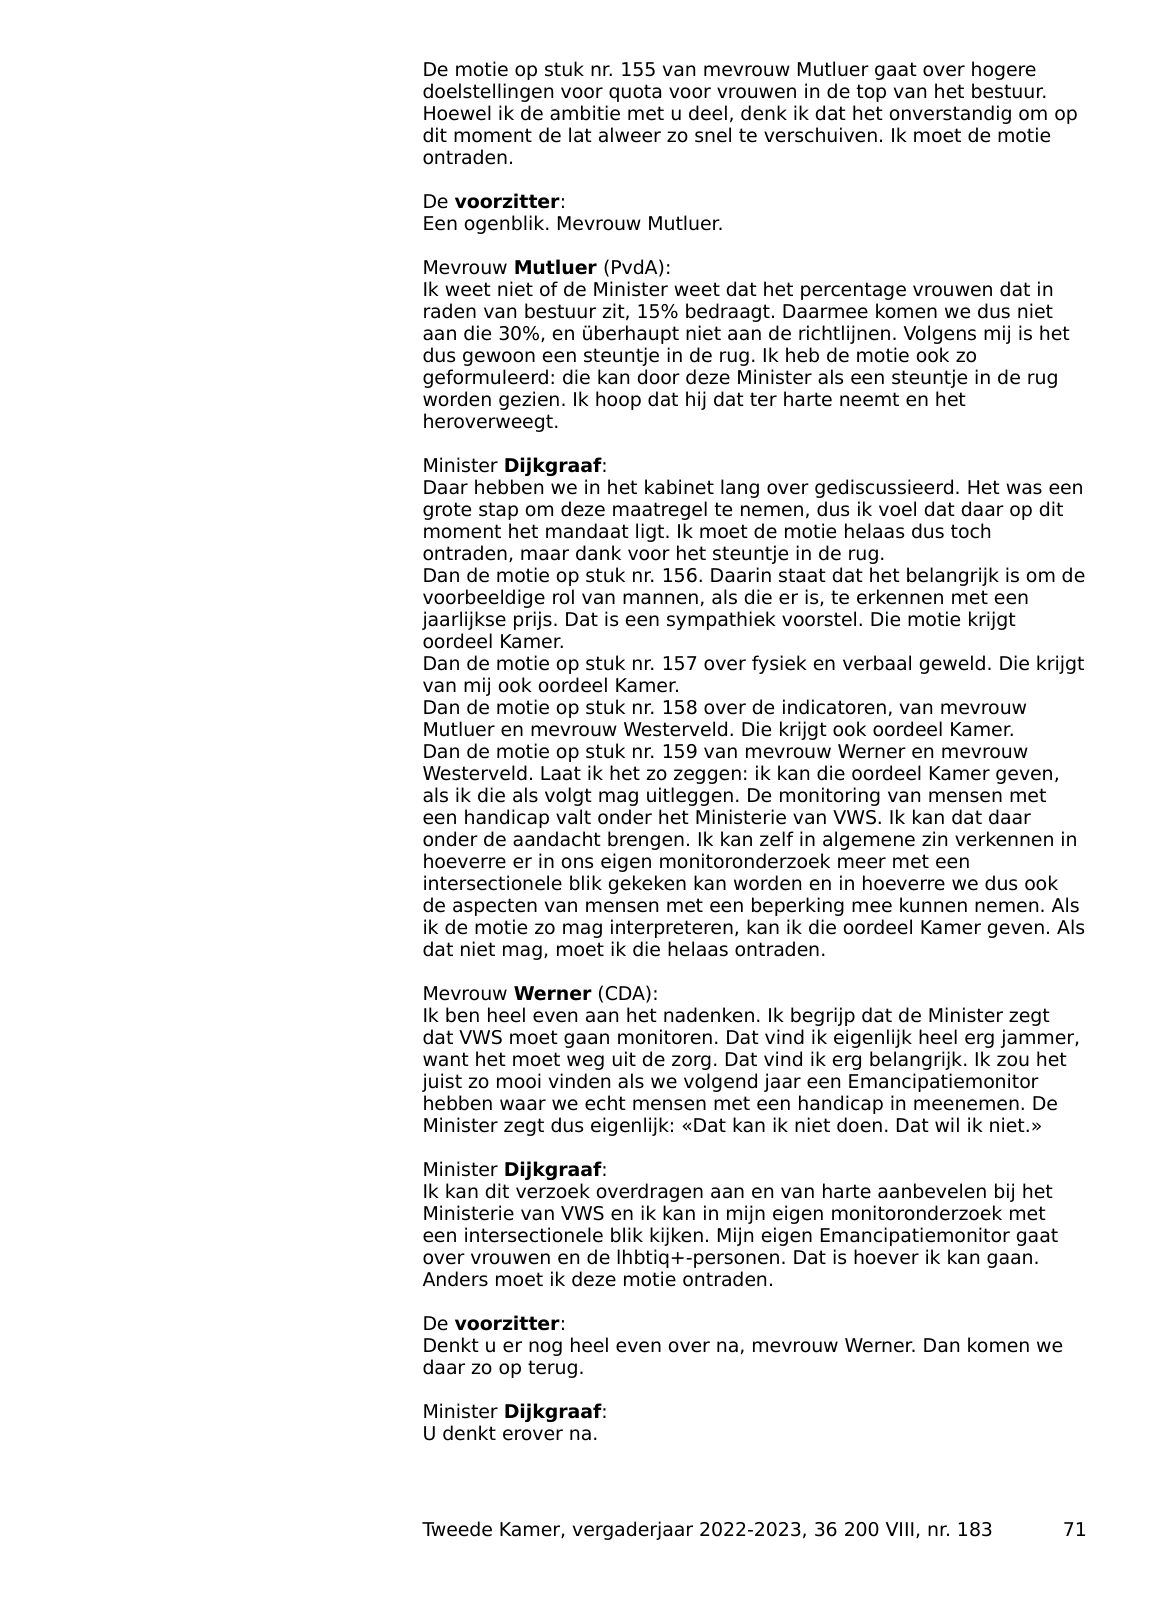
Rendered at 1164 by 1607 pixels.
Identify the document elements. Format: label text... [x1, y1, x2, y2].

text De motie op stuk nr. 155 van mevrouw Mutluer gaat over hogere doelstellingen voor quota voor vrouwen in de top van het bestuur. Hoewel ik de ambitie met u deel, denk ik dat het onverstandig om op dit moment de lat alweer zo snel te verschuiven. Ik moet de motie ontraden. [422, 59, 1087, 169]
text Minister Dijkgraaf: [422, 1159, 1087, 1181]
text Dan de motie op stuk nr. 158 over de indicatoren, van mevrouw Mutluer en mevrouw Westerveld. Die krijgt ook oordeel Kamer. [422, 697, 1087, 741]
text Mevrouw Mutluer (PvdA): [422, 257, 1087, 279]
text Dan de motie op stuk nr. 157 over fysiek en verbaal geweld. Die krijgt van mij ook oordeel Kamer. [422, 653, 1087, 697]
text Een ogenblik. Mevrouw Mutluer. [422, 213, 1087, 235]
text Dan de motie op stuk nr. 159 van mevrouw Werner en mevrouw Westerveld. Laat ik het zo zeggen: ik kan die oordeel Kamer geven, als ik die als volgt mag uitleggen. De monitoring van mensen met een handicap valt onder het Ministerie van VWS. Ik kan dat daar onder de aandacht brengen. Ik kan zelf in algemene zin verkennen in hoeverre er in ons eigen monitoronderzoek meer met een intersectionele blik gekeken kan worden en in hoeverre we dus ook de aspecten van mensen met een beperking mee kunnen nemen. Als ik de motie zo mag interpreteren, kan ik die oordeel Kamer geven. Als dat niet mag, moet ik die helaas ontraden. [422, 741, 1087, 961]
text Ik weet niet of de Minister weet dat het percentage vrouwen dat in raden van bestuur zit, 15% bedraagt. Daarmee komen we dus niet aan die 30%, en überhaupt niet aan de richtlijnen. Volgens mij is het dus gewoon een steuntje in de rug. Ik heb de motie ook zo geformuleerd: die kan door deze Minister als een steuntje in de rug worden gezien. Ik hoop dat hij dat ter harte neemt en het heroverweegt. [422, 279, 1087, 433]
text Denkt u er nog heel even over na, mevrouw Werner. Dan komen we daar zo op terug. [422, 1335, 1087, 1379]
text Ik ben heel even aan het nadenken. Ik begrijp dat de Minister zegt dat VWS moet gaan monitoren. Dat vind ik eigenlijk heel erg jammer, want het moet weg uit de zorg. Dat vind ik erg belangrijk. Ik zou het juist zo mooi vinden als we volgend jaar een Emancipatiemonitor hebben waar we echt mensen met een handicap in meenemen. De Minister zegt dus eigenlijk: «Dat kan ik niet doen. Dat wil ik niet.» [422, 1005, 1087, 1137]
text Ik kan dit verzoek overdragen aan en van harte aanbevelen bij het Ministerie van VWS en ik kan in mijn eigen monitoronderzoek met een intersectionele blik kijken. Mijn eigen Emancipatiemonitor gaat over vrouwen en de lhbtiq+-personen. Dat is hoever ik kan gaan. Anders moet ik deze motie ontraden. [422, 1181, 1087, 1291]
text De voorzitter: [422, 191, 1087, 213]
text Mevrouw Werner (CDA): [422, 983, 1087, 1005]
text Minister Dijkgraaf: [422, 1401, 1087, 1423]
text Daar hebben we in het kabinet lang over gediscussieerd. Het was een grote stap om deze maatregel te nemen, dus ik voel dat daar op dit moment het mandaat ligt. Ik moet de motie helaas dus toch ontraden, maar dank voor het steuntje in de rug. [422, 477, 1087, 565]
text Minister Dijkgraaf: [422, 455, 1087, 477]
text Dan de motie op stuk nr. 156. Daarin staat dat het belangrijk is om de voorbeeldige rol van mannen, als die er is, te erkennen met een jaarlijkse prijs. Dat is een sympathiek voorstel. Die motie krijgt oordeel Kamer. [422, 565, 1087, 653]
text U denkt erover na. [422, 1423, 1087, 1445]
text De voorzitter: [422, 1313, 1087, 1335]
